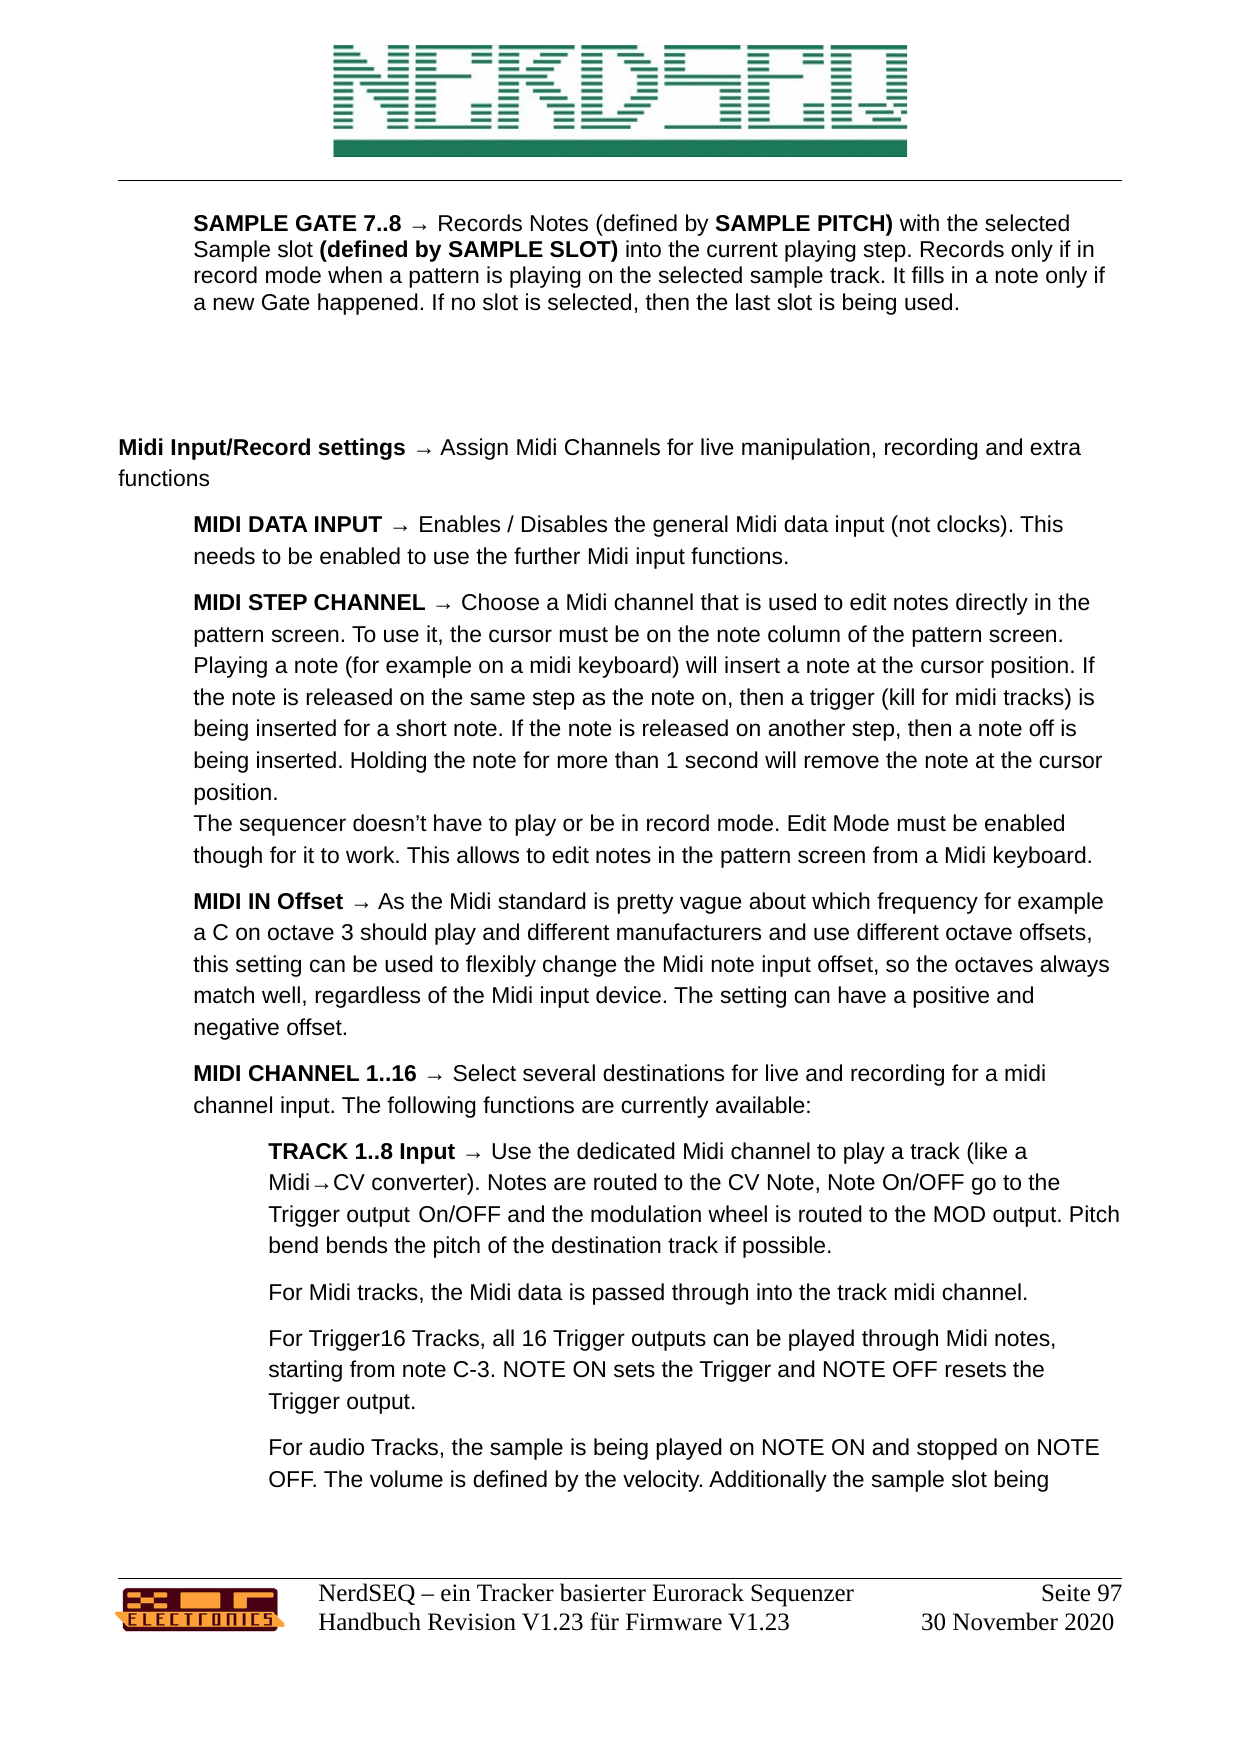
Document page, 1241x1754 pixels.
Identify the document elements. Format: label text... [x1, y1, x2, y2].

text For Trigger16 Tracks, all 16 Trigger outputs can be played through Midi notes, starting from note C-3. NOTE ON sets the Trigger and NOTE OFF resets the Trigger output. [118, 1325, 1122, 1414]
picture [333, 45, 908, 157]
text For audio Tracks, the sample is being played on NOTE ON and stopped on NOTE OFF. The volume is defined by the velocity. Additionally the sample slot being [118, 1434, 1122, 1492]
picture [115, 1584, 285, 1634]
text TRACK 1..8 Input → Use the dedicated Midi channel to play a track (like a Midi→CV converter). Notes are routed to the CV Note, Note On/OFF go to the Trigger output On/OFF and the modulation wheel is routed to the MOD output. Pitch bend bends the pitch of the destination track if possible. [118, 1138, 1122, 1259]
text SAMPLE GATE 7..8 → Records Notes (defined by SAMPLE PITCH) with the selected Sample slot (defined by SAMPLE SLOT) into the current playing step. Records only if in record mode when a pattern is playing on the selected sample track. It fills in a note only if a new Gate happened. If no slot is selected, then the last slot is being used. [193, 209, 1122, 315]
text Midi Input/Record settings → Assign Midi Channels for live manipulation, recording and extra functions [118, 434, 1122, 492]
text For Midi tracks, the Midi data is passed through into the track midi channel. [118, 1279, 1122, 1305]
text MIDI IN Offset → As the Midi standard is pretty vague about which frequency for example a C on octave 3 should play and different manufacturers and use different octave offsets, this setting can be used to flexibly change the Midi note input offset, so the octaves always match well, regardless of the Midi input device. The setting can have a positive and negative offset. [193, 888, 1122, 1040]
text MIDI STEP CHANNEL → Choose a Midi channel that is used to edit notes directly in the pattern screen. To use it, the cursor must be on the note column of the pattern screen. Playing a note (for example on a midi keyboard) will insert a note at the cursor position. If the note is released on the same step as the note on, then a trigger (kill for midi tracks) is being inserted for a short note. If the note is released on another step, then a note off is being inserted. Holding the note for more than 1 second will remove the note at the cursor position. The sequencer doesn’t have to play or be in record mode. Edit Mode must be enabled though for it to work. This allows to edit notes in the pattern screen from a Midi keyboard. [118, 589, 1122, 868]
text MIDI DATA INPUT → Enables / Disables the general Midi data input (not clocks). This needs to be enabled to use the further Midi input functions. [193, 511, 1122, 569]
text MIDI CHANNEL 1..16 → Select several destinations for live and recording for a midi channel input. The following functions are currently available: [118, 1060, 1122, 1118]
